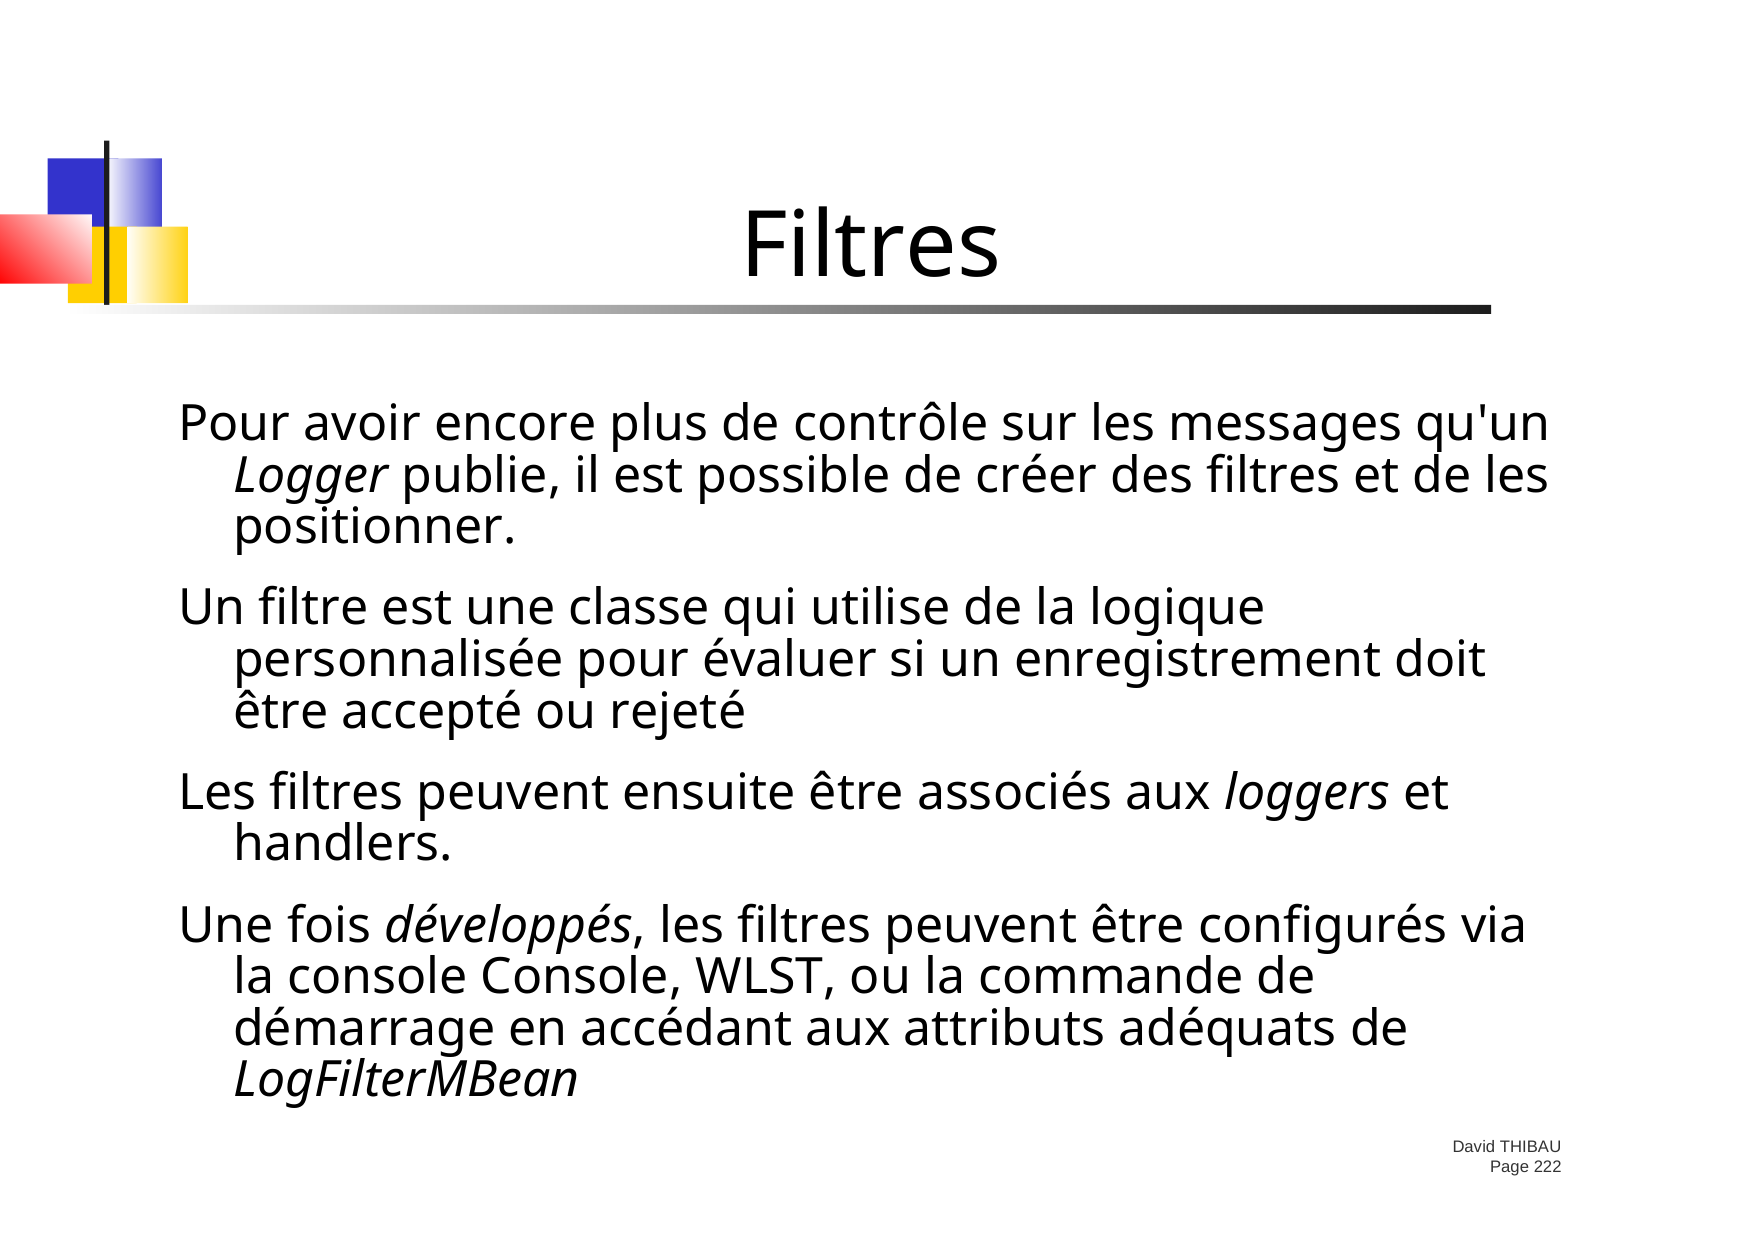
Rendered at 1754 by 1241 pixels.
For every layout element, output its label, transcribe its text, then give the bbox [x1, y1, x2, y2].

list Pour avoir encore plus de contrôle sur les messages qu'un Logger publie, il est possible de créer des filtres et de les positionner. Un filtre est une classe qui utilise de la logique personnalisée pour évaluer si un enregistrement doit être accepté ou rejeté Les filtres peuvent ensuite être associés aux loggers et handlers. Une fois développés, les filtres peuvent être configurés via la console Console, WLST, ou la commande de démarrage en accédant aux attributs adéquats de LogFilterMBean [177, 399, 1561, 1116]
title Filtres [179, 147, 1563, 344]
